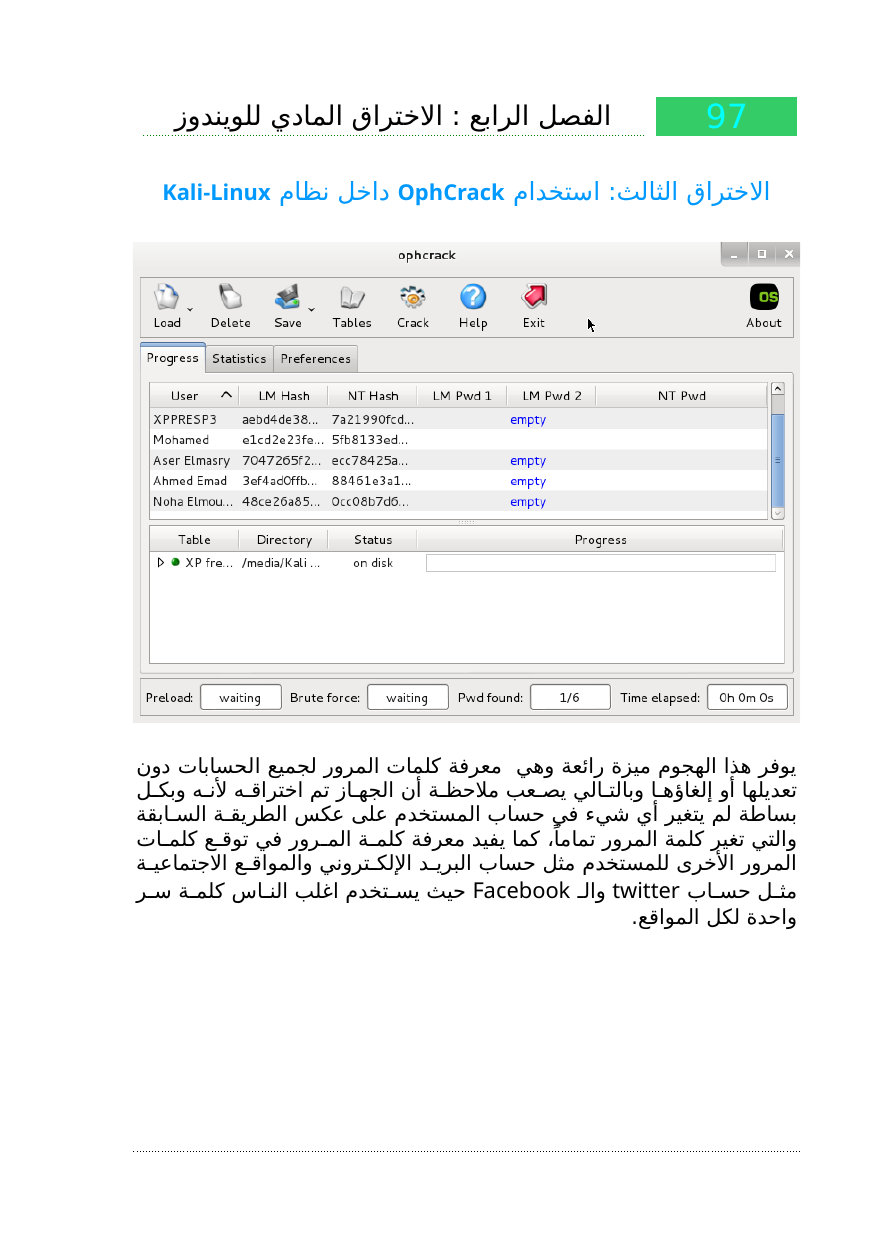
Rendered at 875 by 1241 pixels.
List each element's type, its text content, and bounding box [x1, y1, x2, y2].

text يوفر هذا الهجوم ميزة رائعة وهي معرفة كلمات المرور لجميع الحسابات دون تعديلها أو إلغاؤها وبالتالي يصعب ملاحظة أن الجهاز تم اختراقه لأنه وبكل بساطة لم يتغير أي شيء في حساب المستخدم على عكس الطريقة السابقة والتي تغير كلمة المرور تماماً، كما يفيد معرفة كلمة المرور في توقع كلمات المرور الأخرى للمستخدم مثل حساب البريد الإلكتروني والمواقع الاجتماعية مثل حساب twitter والـ Facebook حيث يستخدم اغلب الناس كلمة سر واحدة لكل المواقع. [136, 754, 797, 929]
picture [132, 242, 801, 723]
subtitle الاختراق الثالث: استخدام OphCrack داخل نظام Kali-Linux [136, 177, 797, 207]
